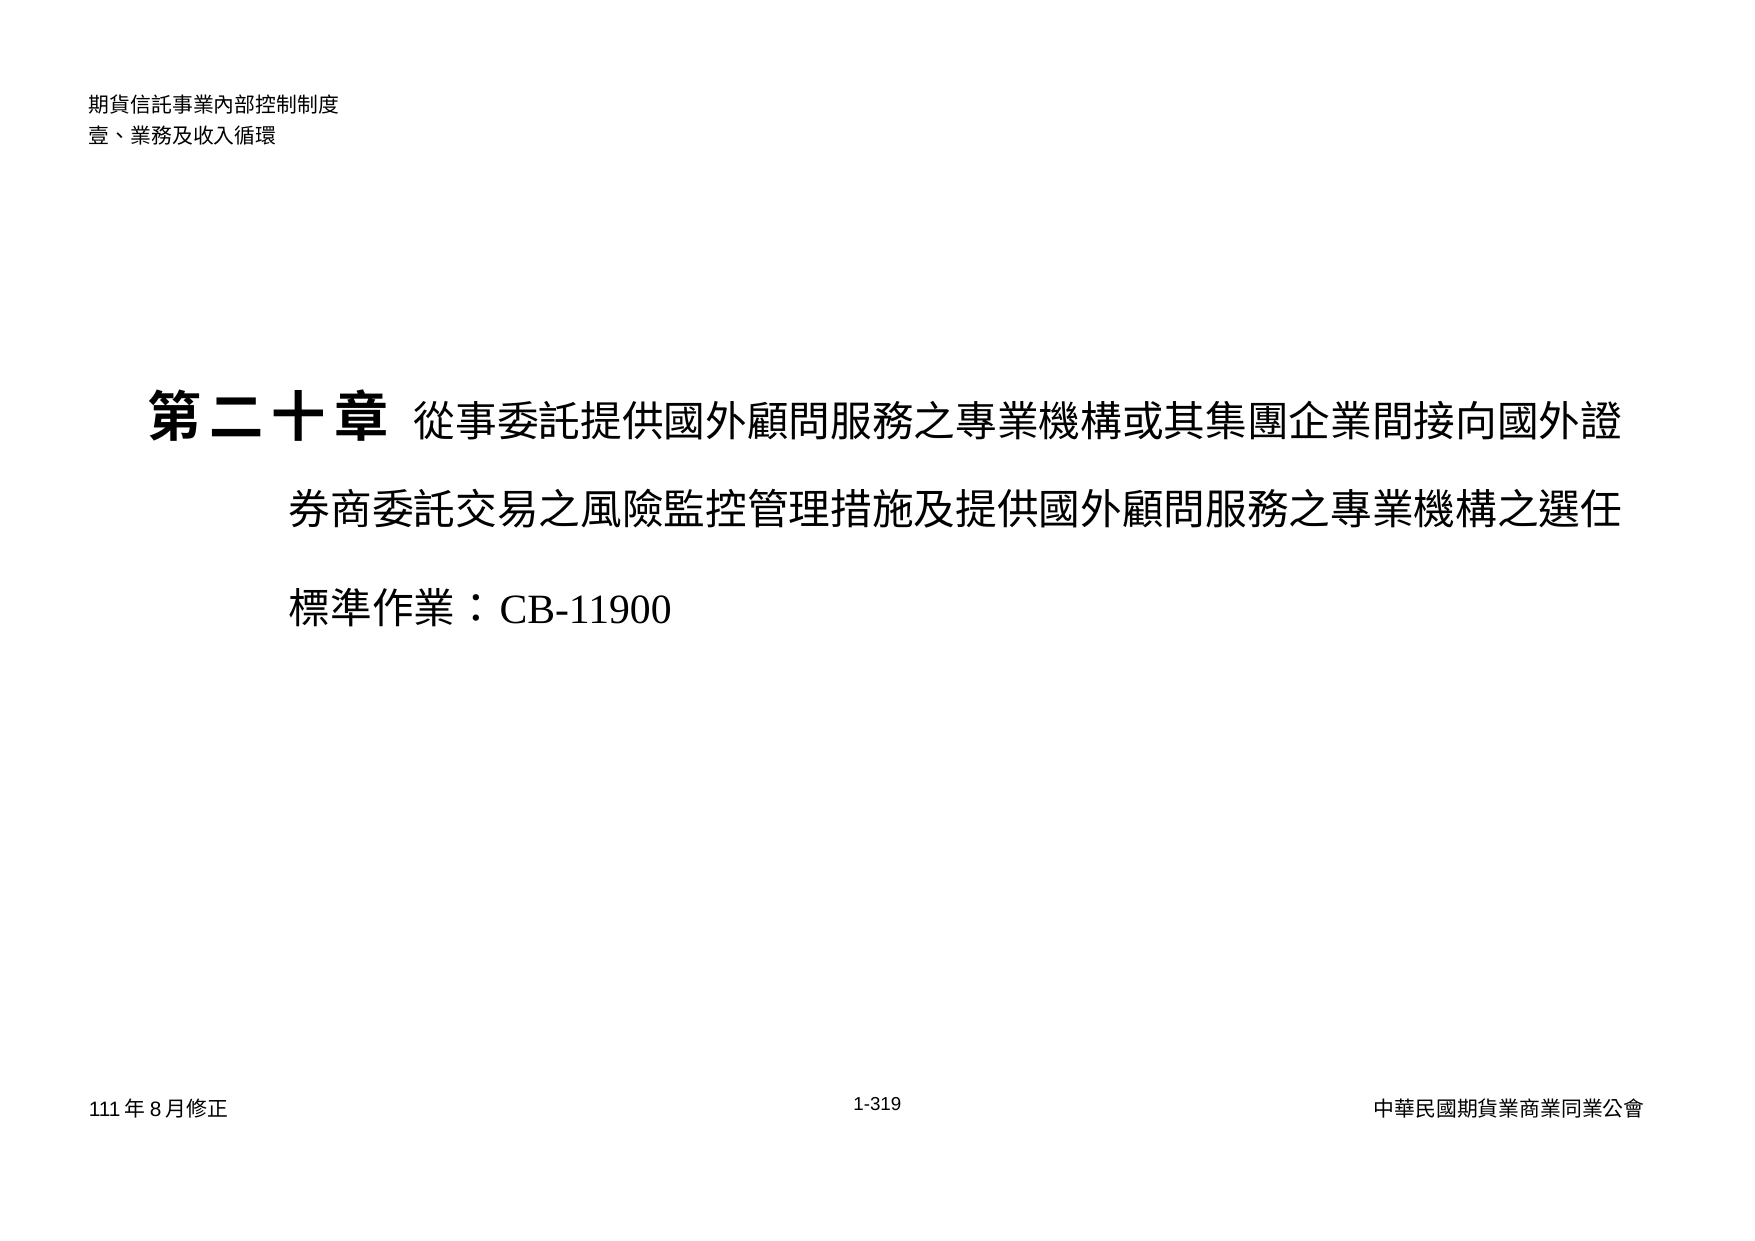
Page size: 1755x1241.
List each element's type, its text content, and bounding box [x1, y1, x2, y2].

subtitle 從事委託提供國外顧問服務之專業機構或其集團企業間接向國外證券商委託交易之風險監控管理措施及提供國外顧問服務之專業機構之選任標準作業：CB-11900 [141, 339, 1638, 652]
